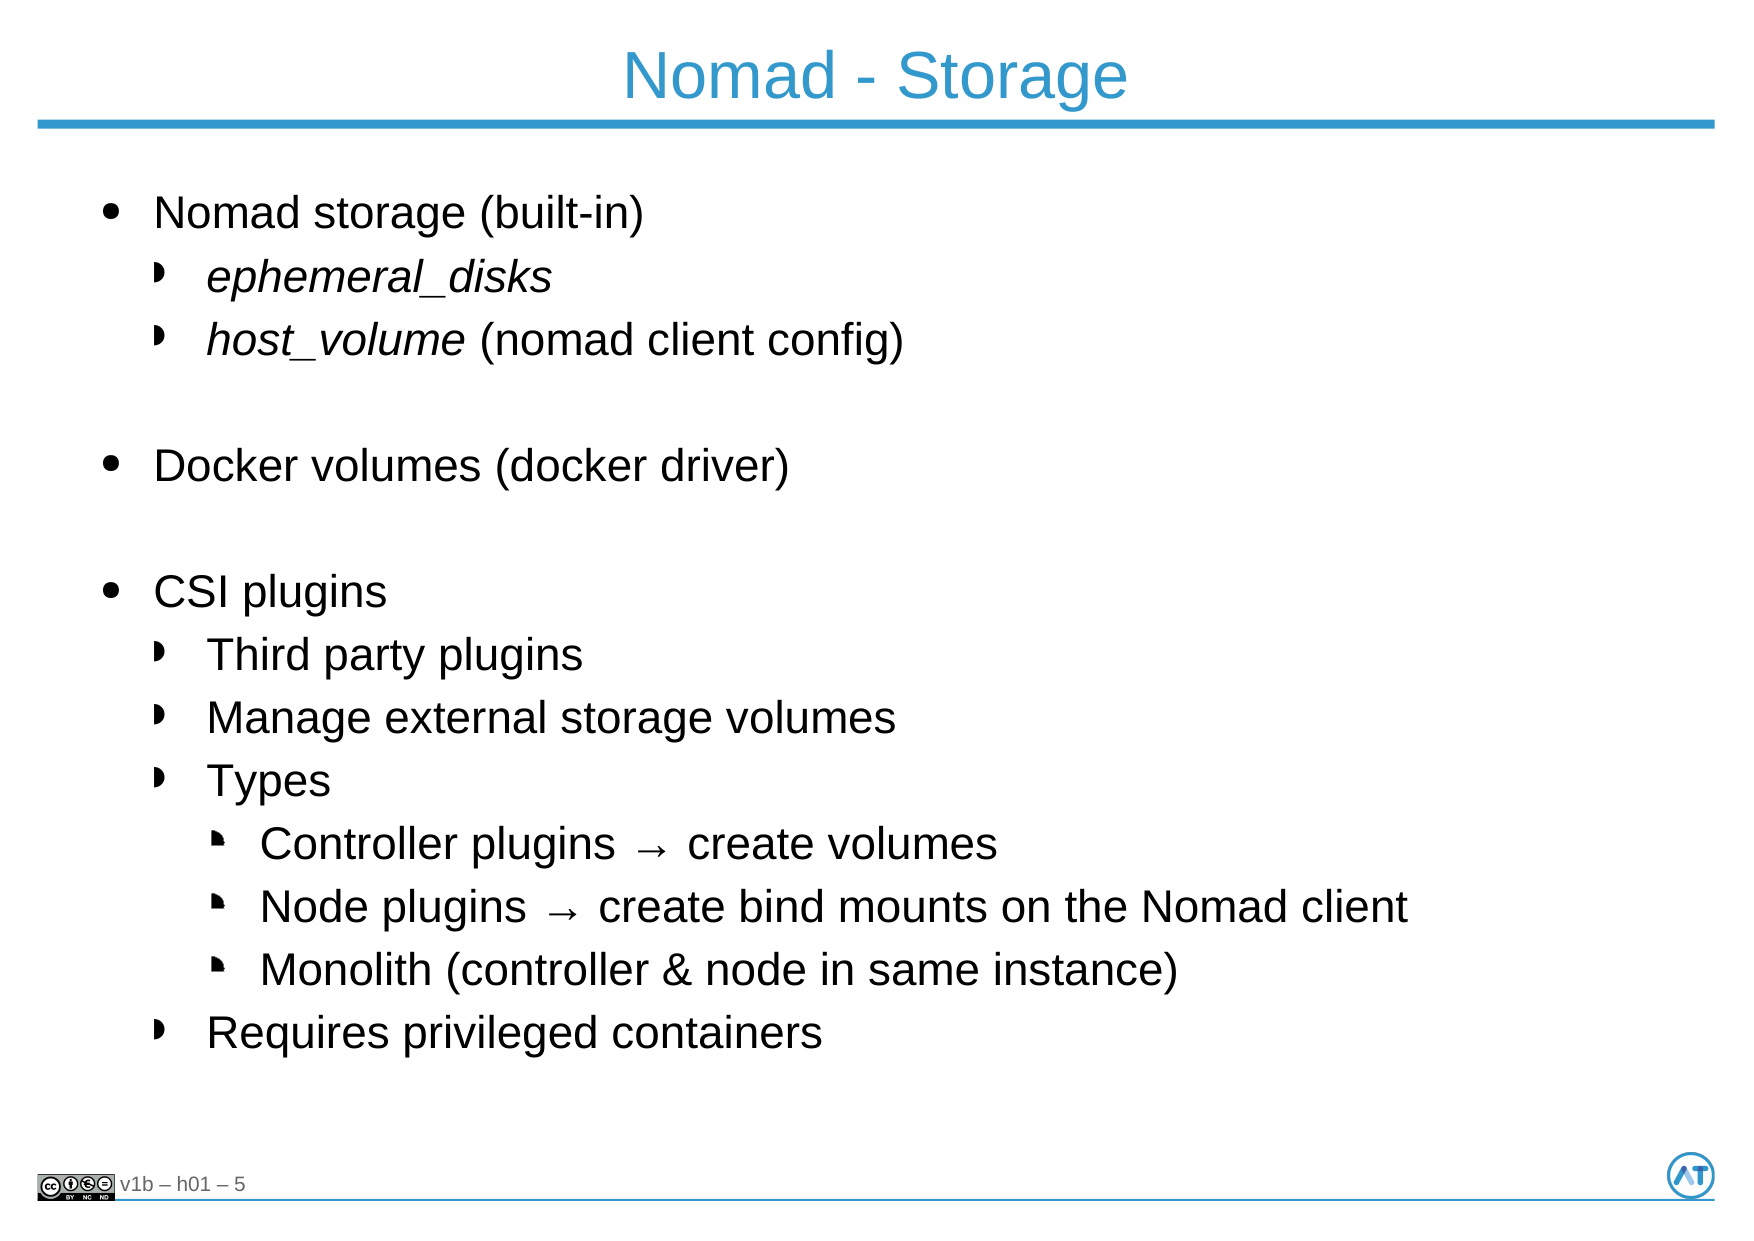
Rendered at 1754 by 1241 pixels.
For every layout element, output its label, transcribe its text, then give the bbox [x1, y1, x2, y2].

picture [37, 1174, 115, 1201]
picture [1667, 1152, 1715, 1199]
text_box Nomad - Storage [37, 38, 1715, 122]
text_box Nomad storage (built-in) ephemeral_disks host_volume (nomad client config) Docker volumes (docker driver) CSI plugins Third party plugins Manage external storage volumes Types Controller plugins → create volumes Node plugins → create bind mounts on the Nomad client Monolith (controller & node in same instance) Requires privileged containers [82, 187, 1501, 1064]
